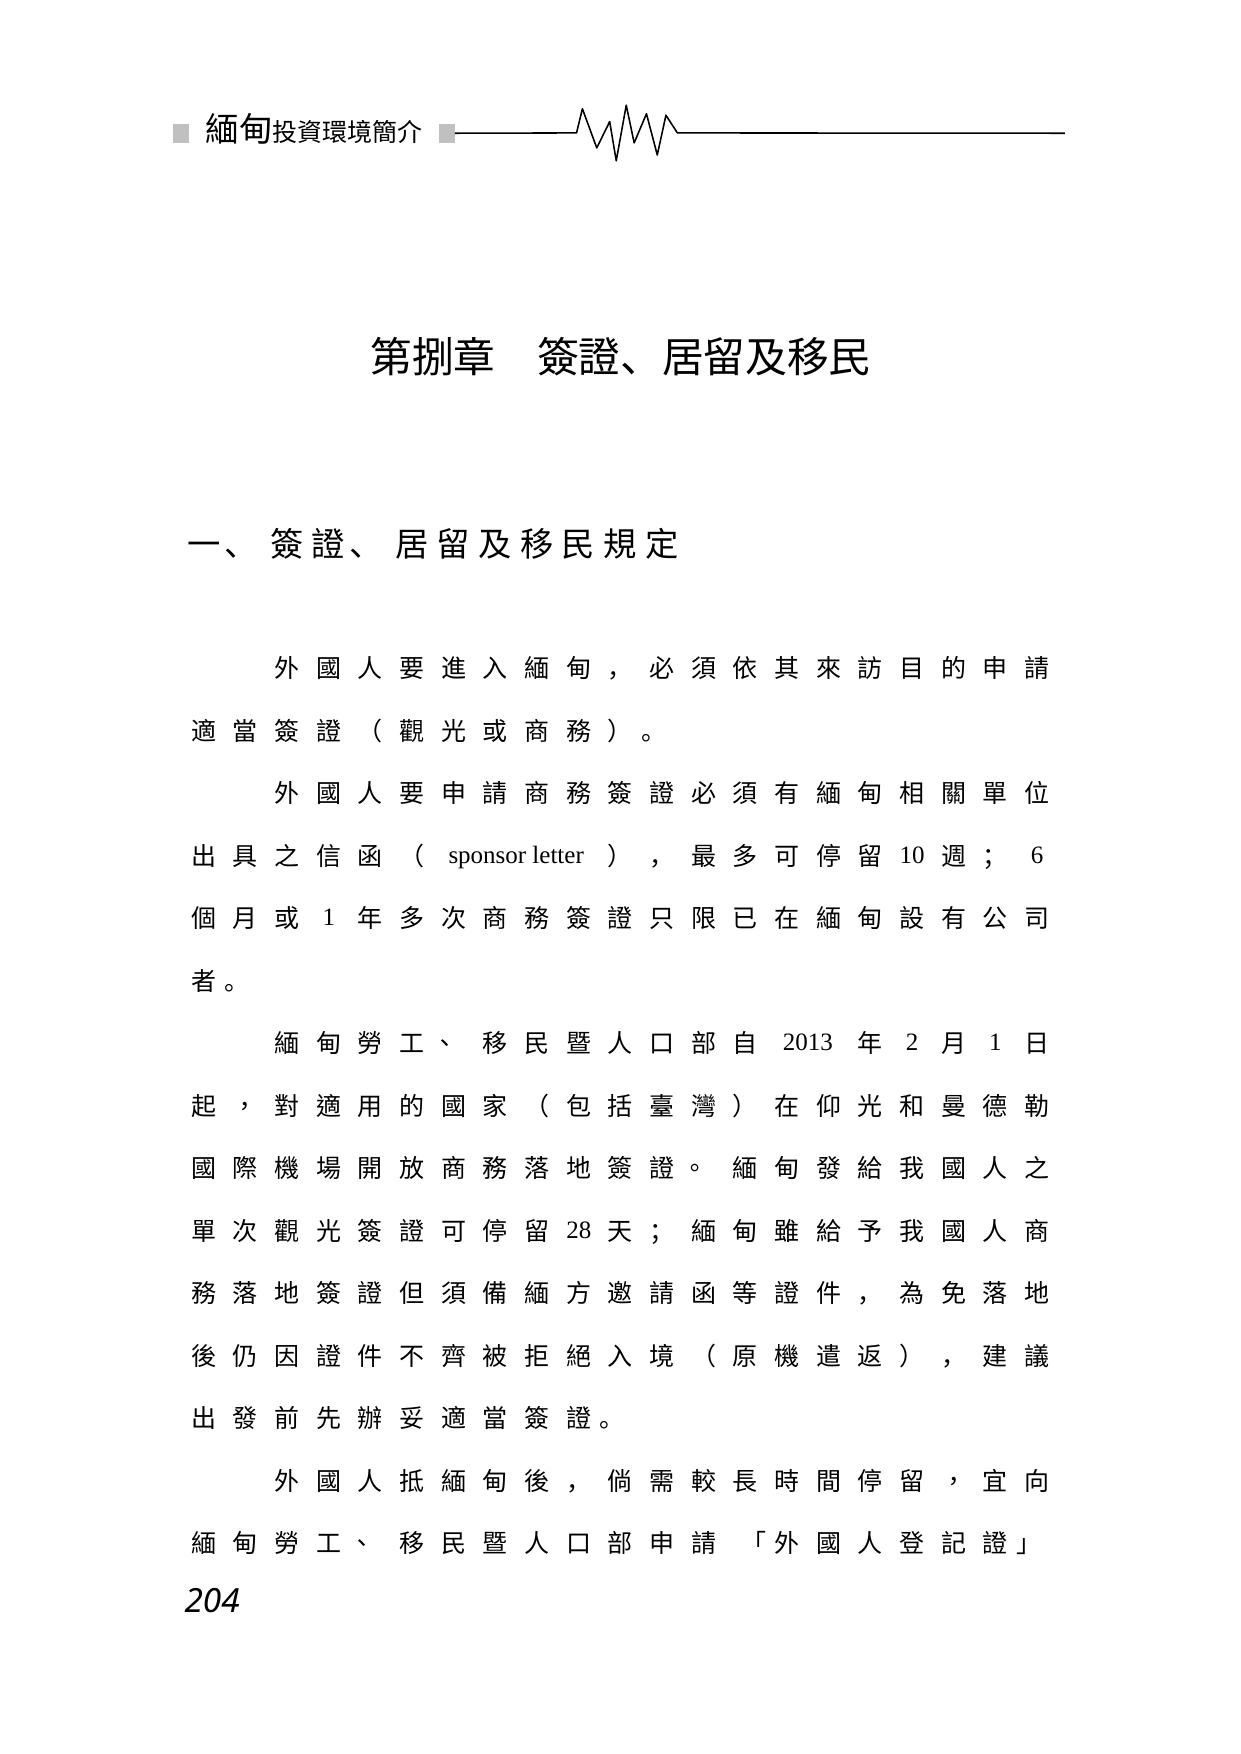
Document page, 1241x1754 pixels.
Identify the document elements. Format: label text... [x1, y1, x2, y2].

text 外國人要進入緬甸，必須依其來訪目的申請適當簽證（觀光或商務）。 [183, 625, 1058, 750]
text 緬甸勞工、移民暨人口部自2013年2月1日起，對適用的國家（包括臺灣）在仰光和曼德勒國際機場開放商務落地簽證。緬甸發給我國人之單次觀光簽證可停留28天；緬甸雖給予我國人商務落地簽證但須備緬方邀請函等證件，為免落地後仍因證件不齊被拒絕入境（原機遣返），建議出發前先辦妥適當簽證。 [183, 1000, 1058, 1438]
text 一、簽證、居留及移民規定 [183, 500, 1058, 563]
text 外國人要申請商務簽證必須有緬甸相關單位出具之信函（sponsor letter），最多可停留10週；6個月或1年多次商務簽證只限已在緬甸設有公司者。 [183, 750, 1058, 1000]
text 第捌章 簽證、居留及移民 [183, 313, 1058, 375]
text 外國人抵緬甸後，倘需較長時間停留，宜向緬甸勞工、移民暨人口部申請「外國人登記證」 [183, 1438, 1058, 1563]
